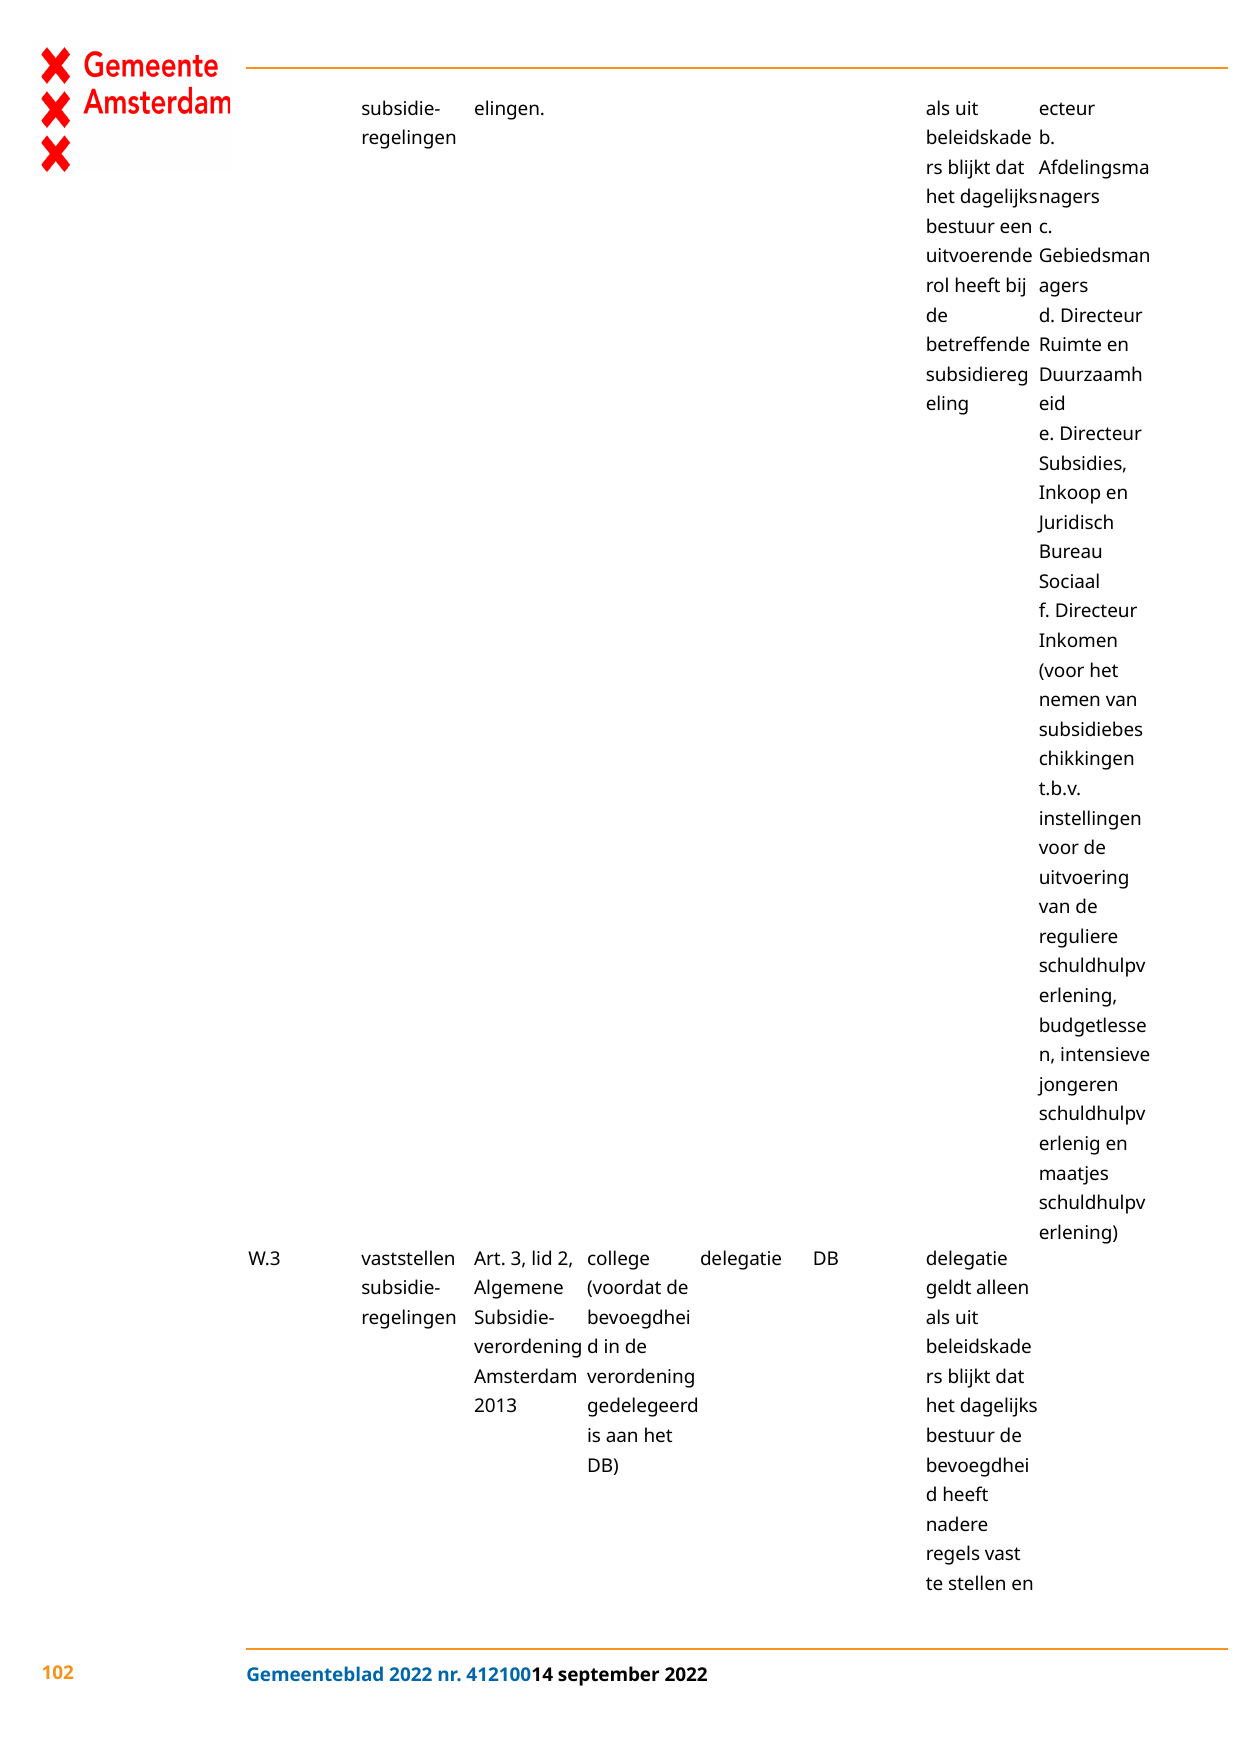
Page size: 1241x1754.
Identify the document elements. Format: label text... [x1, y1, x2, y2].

table_cell [700, 95, 813, 1245]
table_cell [813, 95, 926, 1245]
table_cell vaststellen subsidie-regelingen [361, 1245, 474, 1596]
table_cell elingen. [474, 95, 587, 1245]
table_cell [587, 95, 700, 1245]
table_cell subsidie-regelingen [361, 95, 474, 1245]
table_cell delegatie geldt alleen als uit beleidskaders blijkt dat het dagelijks bestuur de bevoegdheid heeft nadere regels vast te stellen en [926, 1245, 1038, 1596]
table_cell Art. 3, lid 2, Algemene Subsidie-verordening Amsterdam 2013 [474, 1245, 587, 1596]
table_cell DB [813, 1245, 926, 1596]
table_cell W.3 [248, 1245, 361, 1596]
table_cell als uit beleidskaders blijkt dat het dagelijks bestuur een uitvoerende rol heeft bij de betreffende subsidieregeling [926, 95, 1038, 1245]
table_cell [248, 95, 361, 1245]
table_cell college (voordat de bevoegdheid in de verordening gedelegeerd is aan het DB) [587, 1245, 700, 1596]
picture [41, 47, 231, 172]
table_cell delegatie [700, 1245, 813, 1596]
table_cell ecteur b. Afdelingsmanagers c. Gebiedsmanagers d. Directeur Ruimte en Duurzaamheid e. Directeur Subsidies, Inkoop en Juridisch Bureau Sociaal f. Directeur Inkomen (voor het nemen van subsidiebeschikkingen t.b.v. instellingen voor de uitvoering van de reguliere schuldhulpverlening, budgetlessen, intensieve jongeren schuldhulpverlenig en maatjes schuldhulpverlening) [1039, 95, 1152, 1245]
table_cell [1039, 1245, 1152, 1596]
